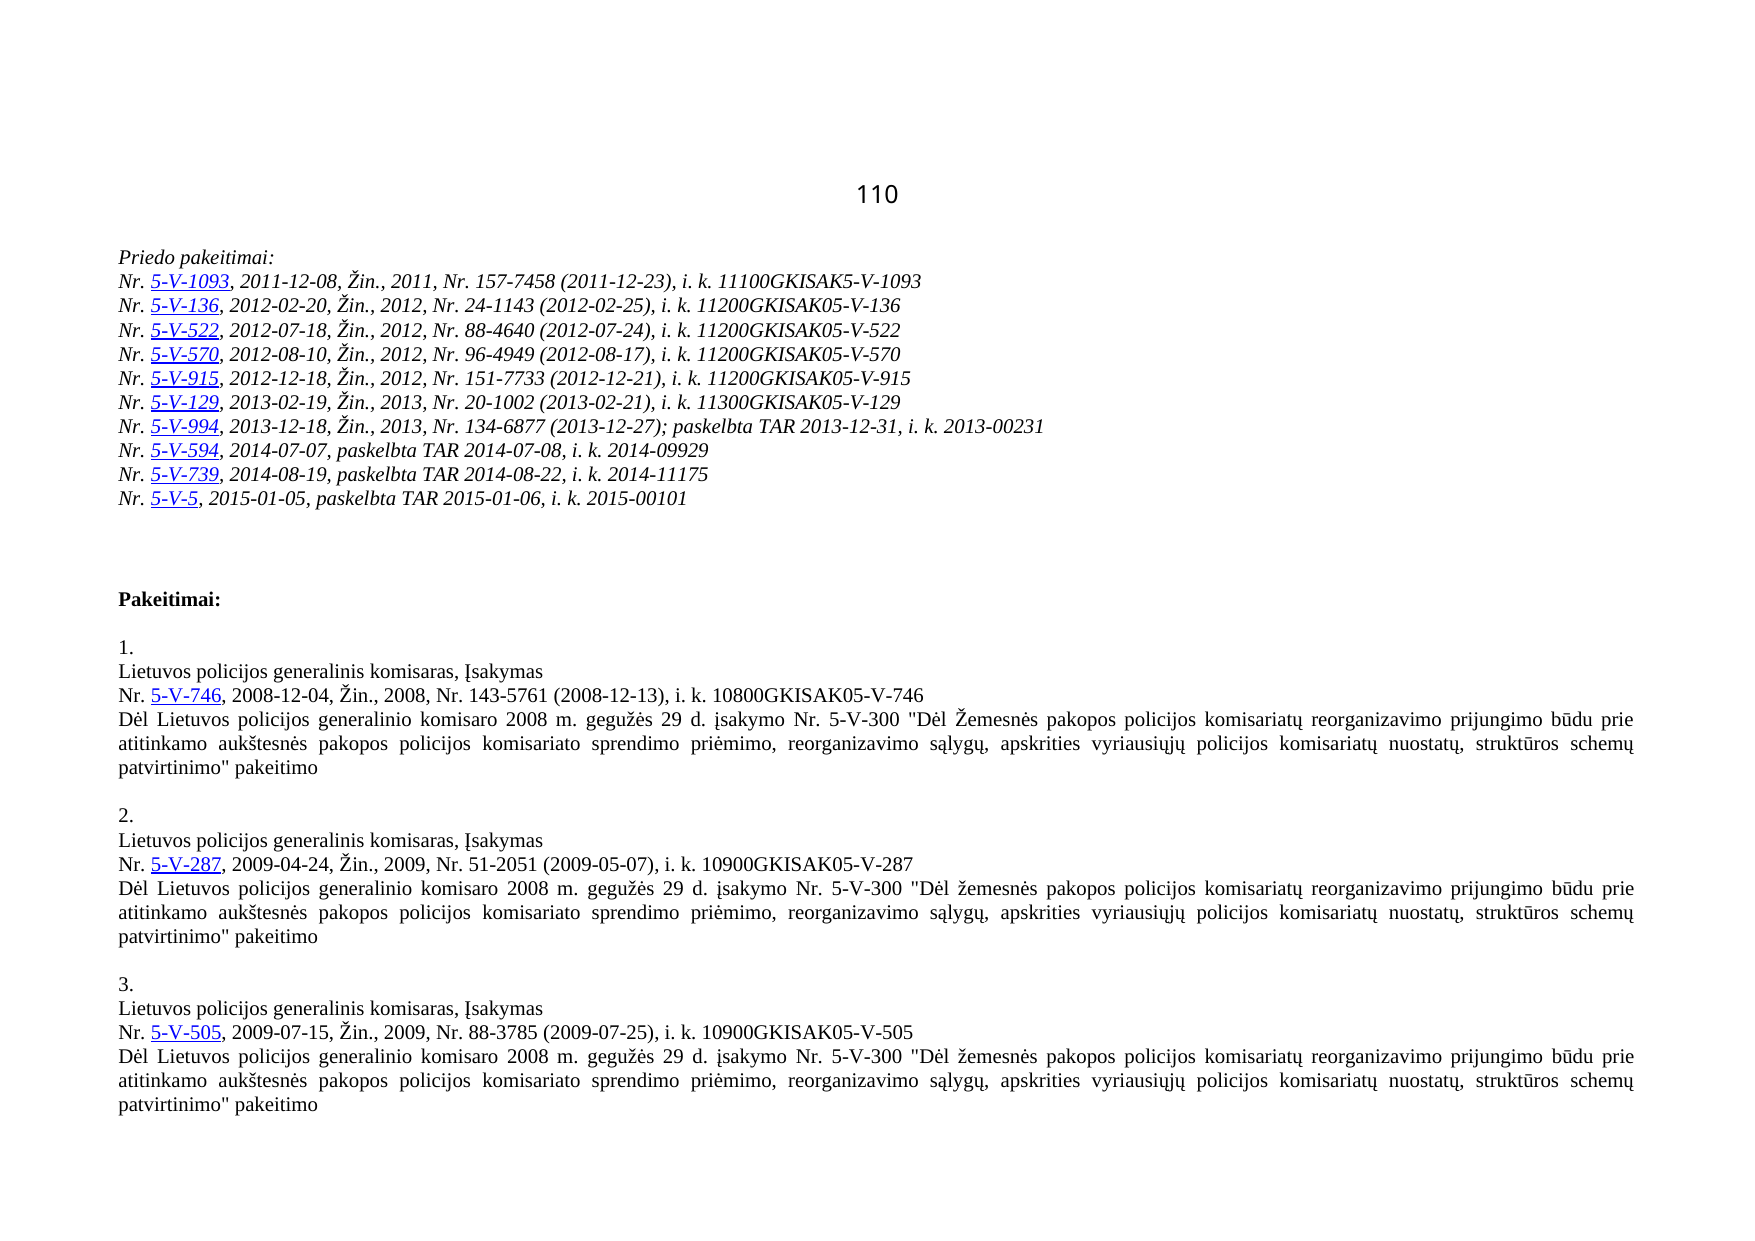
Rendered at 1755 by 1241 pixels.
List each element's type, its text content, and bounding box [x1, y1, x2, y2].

text Lietuvos policijos generalinis komisaras, Įsakymas [118, 659, 1636, 683]
text Nr. 5-V-1093, 2011-12-08, Žin., 2011, Nr. 157-7458 (2011-12-23), i. k. 11100GKISAK5-V-1093 [118, 269, 1636, 293]
text Nr. 5-V-746, 2008-12-04, Žin., 2008, Nr. 143-5761 (2008-12-13), i. k. 10800GKISAK05-V-746 [118, 683, 1636, 707]
text 3. [118, 972, 1636, 996]
text Nr. 5-V-594, 2014-07-07, paskelbta TAR 2014-07-08, i. k. 2014-09929 [118, 438, 1636, 462]
text Dėl Lietuvos policijos generalinio komisaro 2008 m. gegužės 29 d. įsakymo Nr. 5-V-300 "Dėl Žemesnės pakopos policijos komisariatų reorganizavimo prijungimo būdu prie atitinkamo aukštesnės pakopos policijos komisariato sprendimo priėmimo, reorganizavimo sąlygų, apskrities vyriausiųjų policijos komisariatų nuostatų, struktūros schemų patvirtinimo" pakeitimo [118, 707, 1636, 779]
text Dėl Lietuvos policijos generalinio komisaro 2008 m. gegužės 29 d. įsakymo Nr. 5-V-300 "Dėl žemesnės pakopos policijos komisariatų reorganizavimo prijungimo būdu prie atitinkamo aukštesnės pakopos policijos komisariato sprendimo priėmimo, reorganizavimo sąlygų, apskrities vyriausiųjų policijos komisariatų nuostatų, struktūros schemų patvirtinimo" pakeitimo [118, 1044, 1636, 1116]
text Nr. 5-V-129, 2013-02-19, Žin., 2013, Nr. 20-1002 (2013-02-21), i. k. 11300GKISAK05-V-129 [118, 390, 1636, 414]
text Priedo pakeitimai: [118, 245, 1636, 269]
text 1. [118, 635, 1636, 659]
text Nr. 5-V-522, 2012-07-18, Žin., 2012, Nr. 88-4640 (2012-07-24), i. k. 11200GKISAK05-V-522 [118, 317, 1636, 342]
text Nr. 5-V-136, 2012-02-20, Žin., 2012, Nr. 24-1143 (2012-02-25), i. k. 11200GKISAK05-V-136 [118, 293, 1636, 317]
text Lietuvos policijos generalinis komisaras, Įsakymas [118, 996, 1636, 1020]
text Nr. 5-V-994, 2013-12-18, Žin., 2013, Nr. 134-6877 (2013-12-27); paskelbta TAR 2013-12-31, i. k. 2013-00231 [118, 414, 1636, 438]
text Nr. 5-V-915, 2012-12-18, Žin., 2012, Nr. 151-7733 (2012-12-21), i. k. 11200GKISAK05-V-915 [118, 366, 1636, 390]
text Lietuvos policijos generalinis komisaras, Įsakymas [118, 827, 1636, 852]
text 2. [118, 803, 1636, 827]
text Pakeitimai: [118, 587, 1636, 611]
text Nr. 5-V-287, 2009-04-24, Žin., 2009, Nr. 51-2051 (2009-05-07), i. k. 10900GKISAK05-V-287 [118, 852, 1636, 876]
text Nr. 5-V-5, 2015-01-05, paskelbta TAR 2015-01-06, i. k. 2015-00101 [118, 486, 1636, 510]
text Nr. 5-V-739, 2014-08-19, paskelbta TAR 2014-08-22, i. k. 2014-11175 [118, 462, 1636, 486]
text Nr. 5-V-505, 2009-07-15, Žin., 2009, Nr. 88-3785 (2009-07-25), i. k. 10900GKISAK05-V-505 [118, 1020, 1636, 1044]
text Dėl Lietuvos policijos generalinio komisaro 2008 m. gegužės 29 d. įsakymo Nr. 5-V-300 "Dėl žemesnės pakopos policijos komisariatų reorganizavimo prijungimo būdu prie atitinkamo aukštesnės pakopos policijos komisariato sprendimo priėmimo, reorganizavimo sąlygų, apskrities vyriausiųjų policijos komisariatų nuostatų, struktūros schemų patvirtinimo" pakeitimo [118, 876, 1636, 948]
text Nr. 5-V-570, 2012-08-10, Žin., 2012, Nr. 96-4949 (2012-08-17), i. k. 11200GKISAK05-V-570 [118, 342, 1636, 366]
